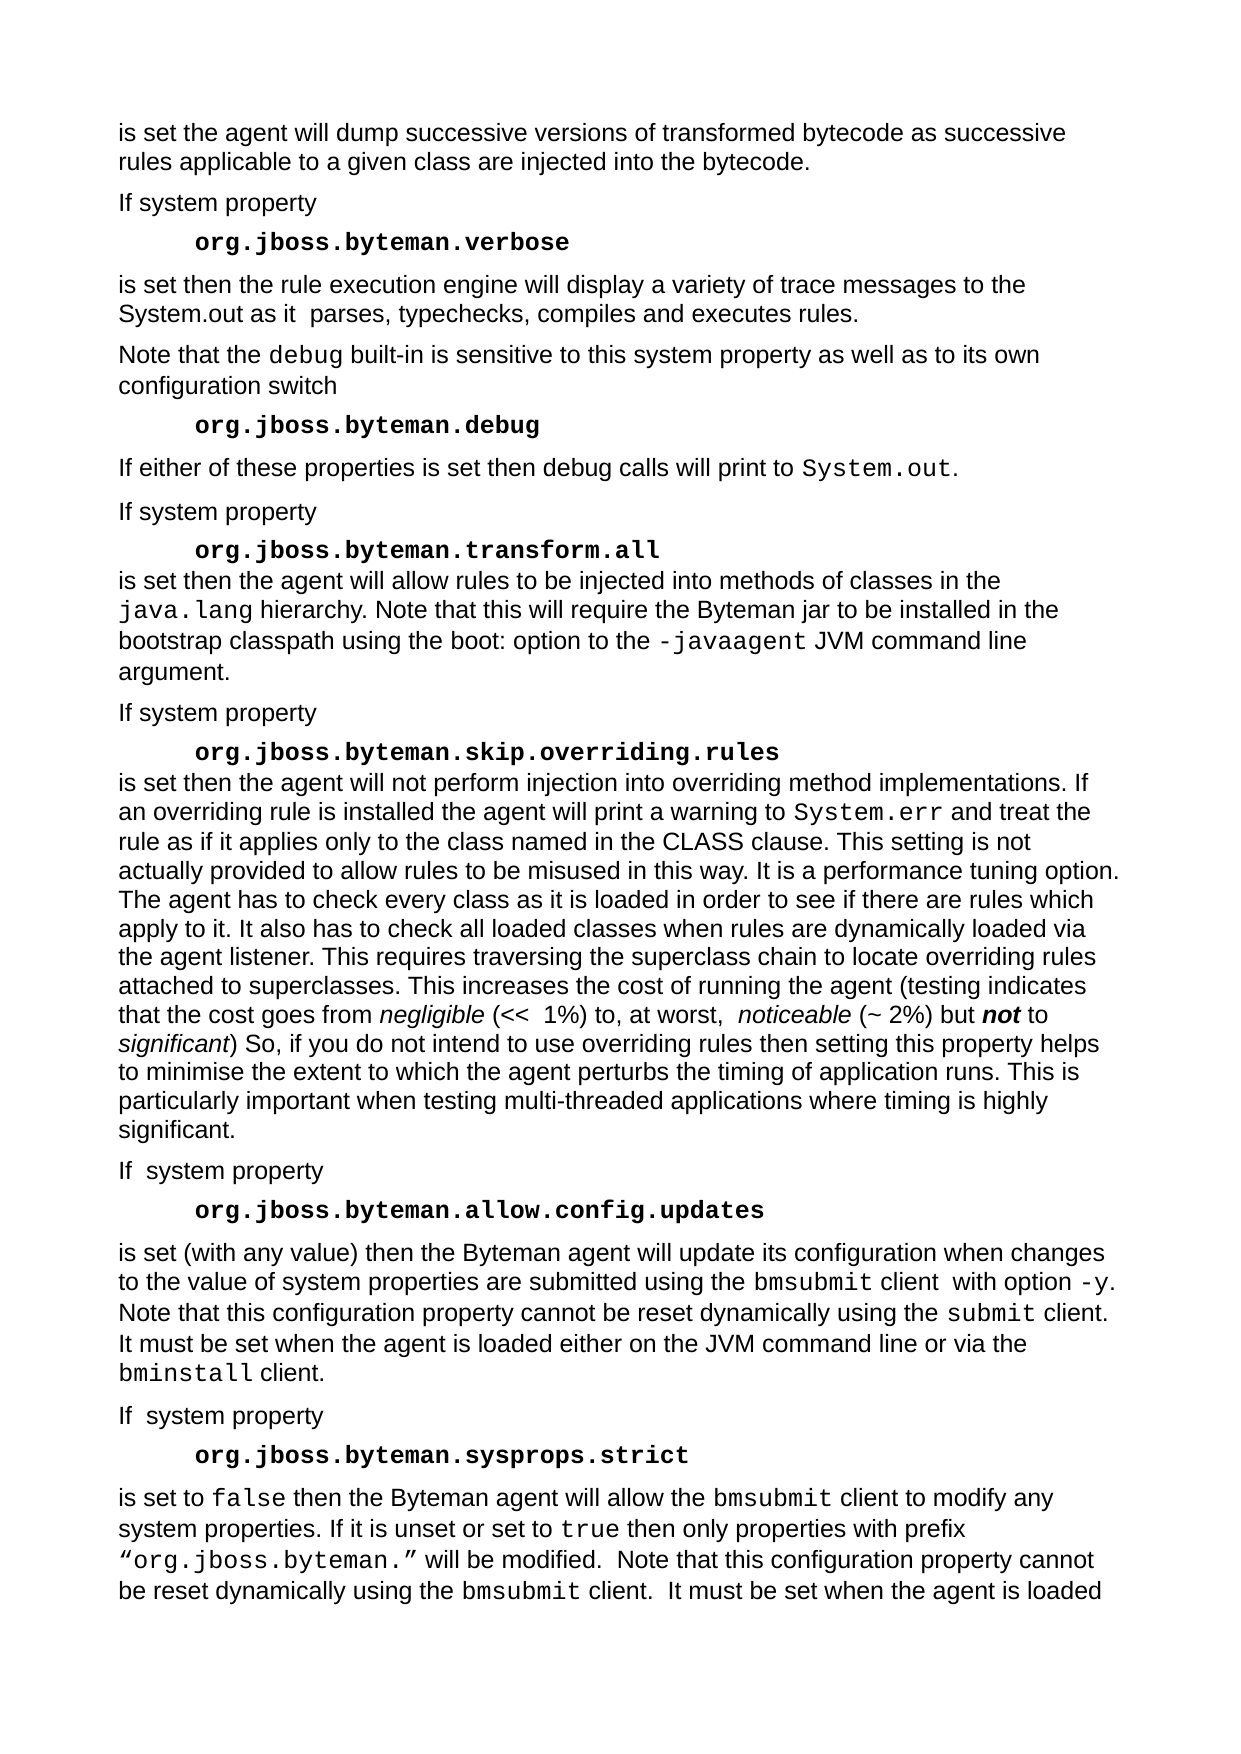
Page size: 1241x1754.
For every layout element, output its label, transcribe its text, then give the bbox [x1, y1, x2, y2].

text If system property [118, 1401, 1122, 1430]
text If system property [118, 1156, 1122, 1185]
text is set then the rule execution engine will display a variety of trace messages to the System.out as it parses, typechecks, compiles and executes rules. [118, 270, 1122, 328]
text is set to false then the Byteman agent will allow the bmsubmit client to modify any system properties. If it is unset or set to true then only properties with prefix “org.jboss.byteman.” will be modified. Note that this configuration property cannot be reset dynamically using the bmsubmit client. It must be set when the agent is loaded [118, 1483, 1122, 1607]
text org.jboss.byteman.transform.all [194, 538, 1122, 566]
text Note that the debug built-in is sensitive to this system property as well as to its own configuration switch [118, 340, 1122, 400]
text is set then the agent will allow rules to be injected into methods of classes in the java.lang hierarchy. Note that this will require the Byteman jar to be installed in the bootstrap classpath using the boot: option to the -javaagent JVM command line argument. [118, 566, 1122, 686]
text is set (with any value) then the Byteman agent will update its configuration when changes to the value of system properties are submitted using the bmsubmit client with option -y. Note that this configuration property cannot be reset dynamically using the submit client. It must be set when the agent is loaded either on the JVM command line or via the bminstall client. [118, 1238, 1122, 1388]
text If system property [118, 497, 1122, 525]
text org.jboss.byteman.skip.overriding.rules [194, 739, 1122, 768]
text If system property [118, 698, 1122, 727]
text is set the agent will dump successive versions of transformed bytecode as successive rules applicable to a given class are injected into the bytecode. [118, 118, 1122, 176]
text org.jboss.byteman.allow.config.updates [194, 1197, 1122, 1226]
text If system property [118, 188, 1122, 217]
text is set then the agent will not perform injection into overriding method implementations. If an overriding rule is installed the agent will print a warning to System.err and treat the rule as if it applies only to the class named in the CLASS clause. This setting is not actually provided to allow rules to be misused in this way. It is a performance tuning option. The agent has to check every class as it is loaded in order to see if there are rules which apply to it. It also has to check all loaded classes when rules are dynamically loaded via the agent listener. This requires traversing the superclass chain to locate overriding rules attached to superclasses. This increases the cost of running the agent (testing indicates that the cost goes from negligible (<< 1%) to, at worst, noticeable (~ 2%) but not to significant) So, if you do not intend to use overriding rules then setting this property helps to minimise the extent to which the agent perturbs the timing of application runs. This is particularly important when testing multi-threaded applications where timing is highly significant. [118, 768, 1122, 1144]
text If either of these properties is set then debug calls will print to System.out. [118, 453, 1122, 484]
text org.jboss.byteman.sysprops.strict [194, 1442, 1122, 1471]
text org.jboss.byteman.verbose [194, 229, 1122, 258]
text org.jboss.byteman.debug [194, 412, 1122, 441]
